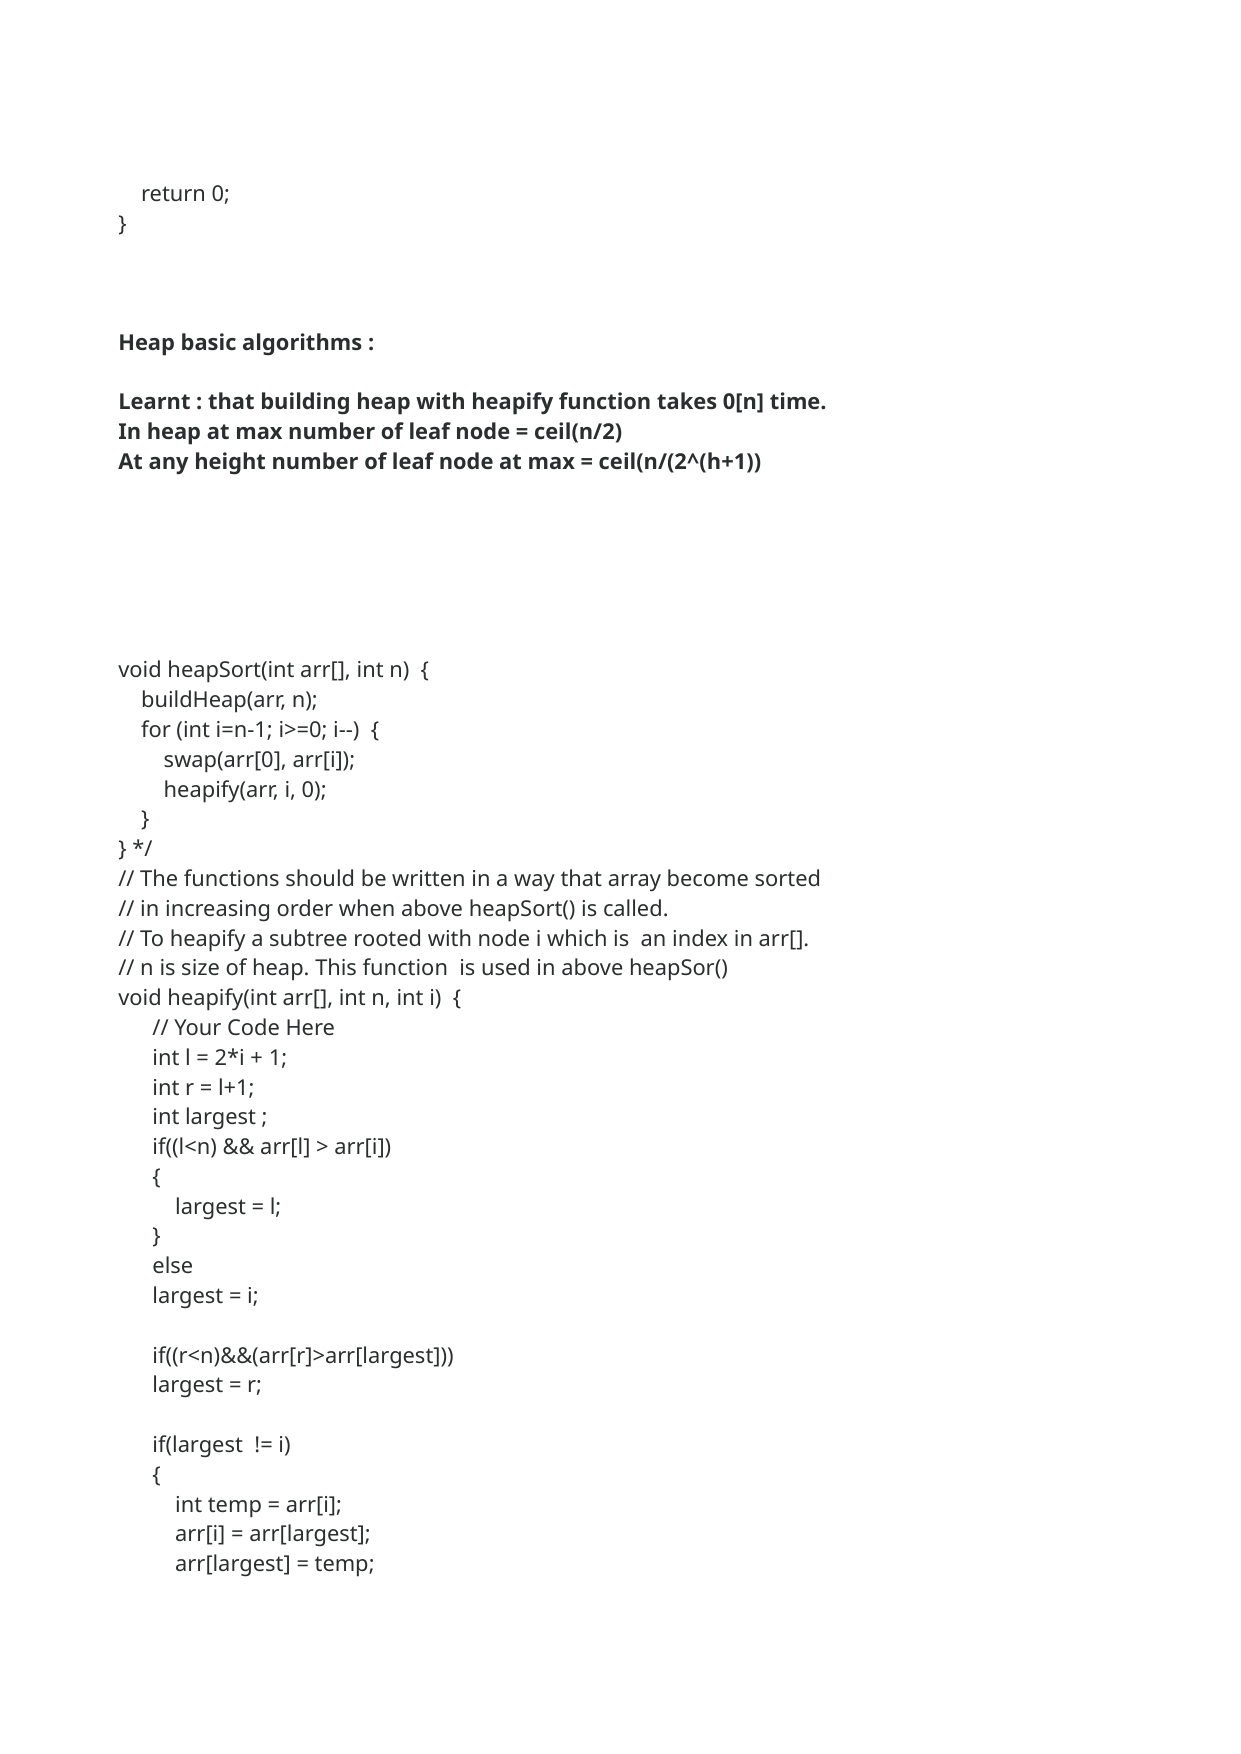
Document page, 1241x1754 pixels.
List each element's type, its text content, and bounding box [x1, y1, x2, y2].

text In heap at max number of leaf node = ceil(n/2) [118, 416, 1122, 446]
text if((r<n)&&(arr[r]>arr[largest])) [118, 1339, 1122, 1369]
text largest = r; [118, 1369, 1122, 1399]
text } [118, 803, 1122, 833]
text swap(arr[0], arr[i]); [118, 744, 1122, 773]
text int temp = arr[i]; [118, 1488, 1122, 1518]
text At any height number of leaf node at max = ceil(n/(2^(h+1)) [118, 446, 1122, 476]
text // The functions should be written in a way that array become sorted [118, 863, 1122, 893]
text return 0; [118, 178, 1122, 207]
text // n is size of heap. This function is used in above heapSor() [118, 952, 1122, 982]
text void heapSort(int arr[], int n) { [118, 654, 1122, 684]
text if((l<n) && arr[l] > arr[i]) [118, 1131, 1122, 1161]
text } [118, 1220, 1122, 1250]
text int r = l+1; [118, 1071, 1122, 1101]
text else [118, 1250, 1122, 1280]
text buildHeap(arr, n); [118, 684, 1122, 714]
text arr[largest] = temp; [118, 1548, 1122, 1578]
text } [118, 207, 1122, 237]
text largest = l; [118, 1191, 1122, 1220]
text largest = i; [118, 1280, 1122, 1310]
text for (int i=n-1; i>=0; i--) { [118, 714, 1122, 744]
text void heapify(int arr[], int n, int i) { [118, 982, 1122, 1012]
text // Your Code Here [118, 1012, 1122, 1042]
text } */ [118, 833, 1122, 863]
text if(largest != i) [118, 1429, 1122, 1459]
text // in increasing order when above heapSort() is called. [118, 893, 1122, 922]
text Heap basic algorithms : [118, 327, 1122, 356]
text int largest ; [118, 1101, 1122, 1131]
text { [118, 1161, 1122, 1191]
text int l = 2*i + 1; [118, 1042, 1122, 1071]
text heapify(arr, i, 0); [118, 773, 1122, 803]
text { [118, 1459, 1122, 1488]
text // To heapify a subtree rooted with node i which is an index in arr[]. [118, 922, 1122, 952]
text Learnt : that building heap with heapify function takes 0[n] time. [118, 386, 1122, 416]
text arr[i] = arr[largest]; [118, 1518, 1122, 1548]
